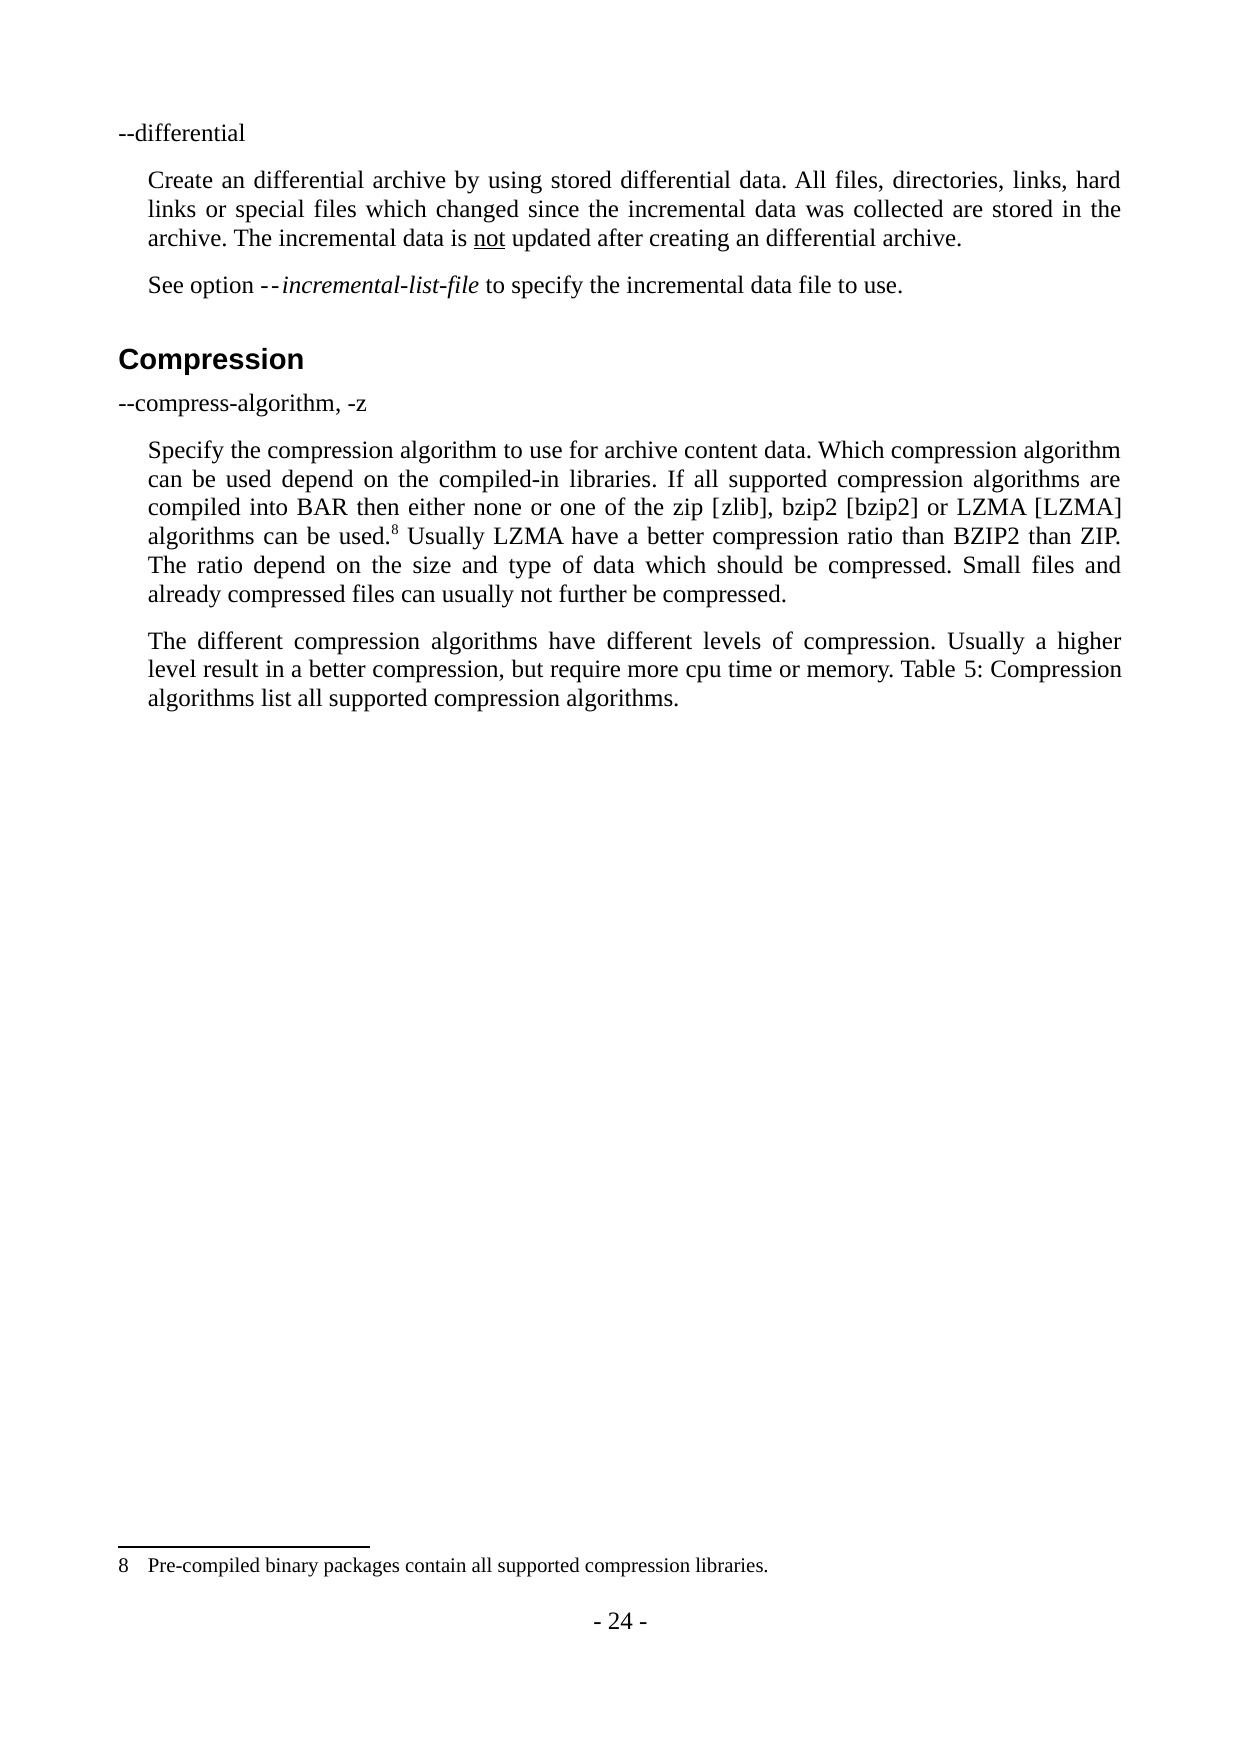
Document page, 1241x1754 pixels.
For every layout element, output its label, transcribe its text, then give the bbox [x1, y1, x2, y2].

subtitle Compression [118, 342, 1122, 375]
text Specify the compression algorithm to use for archive content data. Which compression algorithm can be used depend on the compiled-in libraries. If all supported compression algorithms are compiled into BAR then either none or one of the zip [zlib], bzip2 [bzip2] or LZMA [LZMA] algorithms can be used. Usually LZMA have a better compression ratio than BZIP2 than ZIP. The ratio depend on the size and type of data which should be compressed. Small files and already compressed files can usually not further be compressed. [148, 435, 1122, 607]
text See option ‑‑incremental-list-file to specify the incremental data file to use. [148, 270, 1122, 298]
text Create an differential archive by using stored differential data. All files, directories, links, hard links or special files which changed since the incremental data was collected are stored in the archive. The incremental data is not updated after creating an differential archive. [148, 165, 1122, 251]
title --differential [118, 118, 1122, 147]
title --compress-algorithm, -z [118, 388, 1122, 417]
text Pre-compiled binary packages contain all supported compression libraries. [118, 1553, 1122, 1577]
text The different compression algorithms have different levels of compression. Usually a higher level result in a better compression, but require more cpu time or memory. Table 5: Compression algorithms list all supported compression algorithms. [148, 626, 1122, 712]
